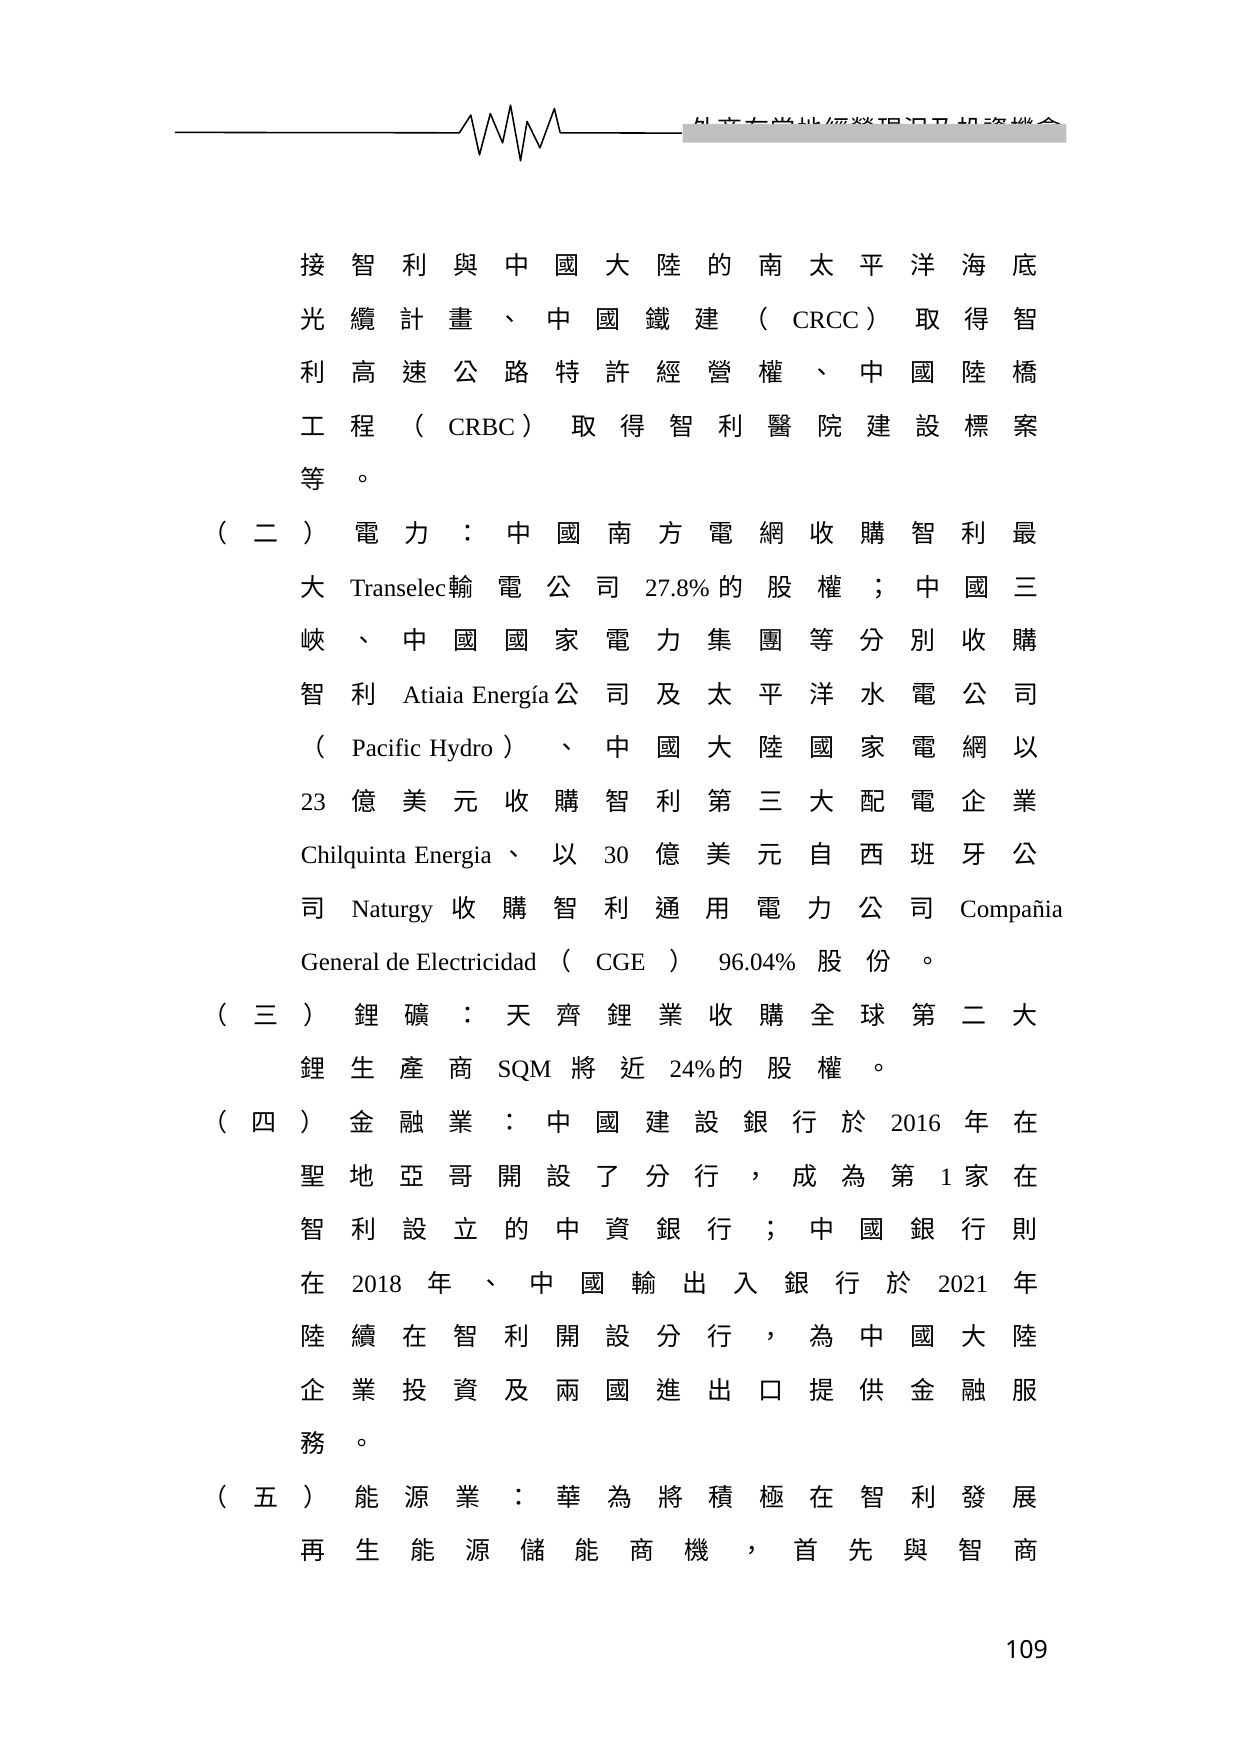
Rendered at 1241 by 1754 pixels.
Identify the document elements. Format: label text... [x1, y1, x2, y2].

text （五）能源業：華為將積極在智利發展再生能源儲能商機，首先與智商 [202, 1469, 1063, 1576]
text （四）金融業：中國建設銀行於2016年在聖地亞哥開設了分行，成為第1家在智利設立的中資銀行；中國銀行則在2018年、中國輸出入銀行於2021年陸續在智利開設分行，為中國大陸企業投資及兩國進出口提供金融服務。 [202, 1094, 1063, 1469]
text （二）電力：中國南方電網收購智利最大Transelec輸電公司27.8%的股權；中國三峽、中國國家電力集團等分別收購智利Atiaia Energía公司及太平洋水電公司（Pacific Hydro）、中國大陸國家電網以23億美元收購智利第三大配電企業Chilquinta Energia、以30億美元自西班牙公司Naturgy收購智利通用電力公司Compañia General de Electricidad（CGE）96.04%股份。 [202, 505, 1063, 987]
text （三）鋰礦：天齊鋰業收購全球第二大鋰生產商SQM將近24%的股權。 [202, 987, 1063, 1094]
text 接智利與中國大陸的南太平洋海底光纜計畫、中國鐵建（CRCC）取得智利高速公路特許經營權、中國陸橋工程（CRBC）取得智利醫院建設標案等。 [202, 237, 1063, 505]
